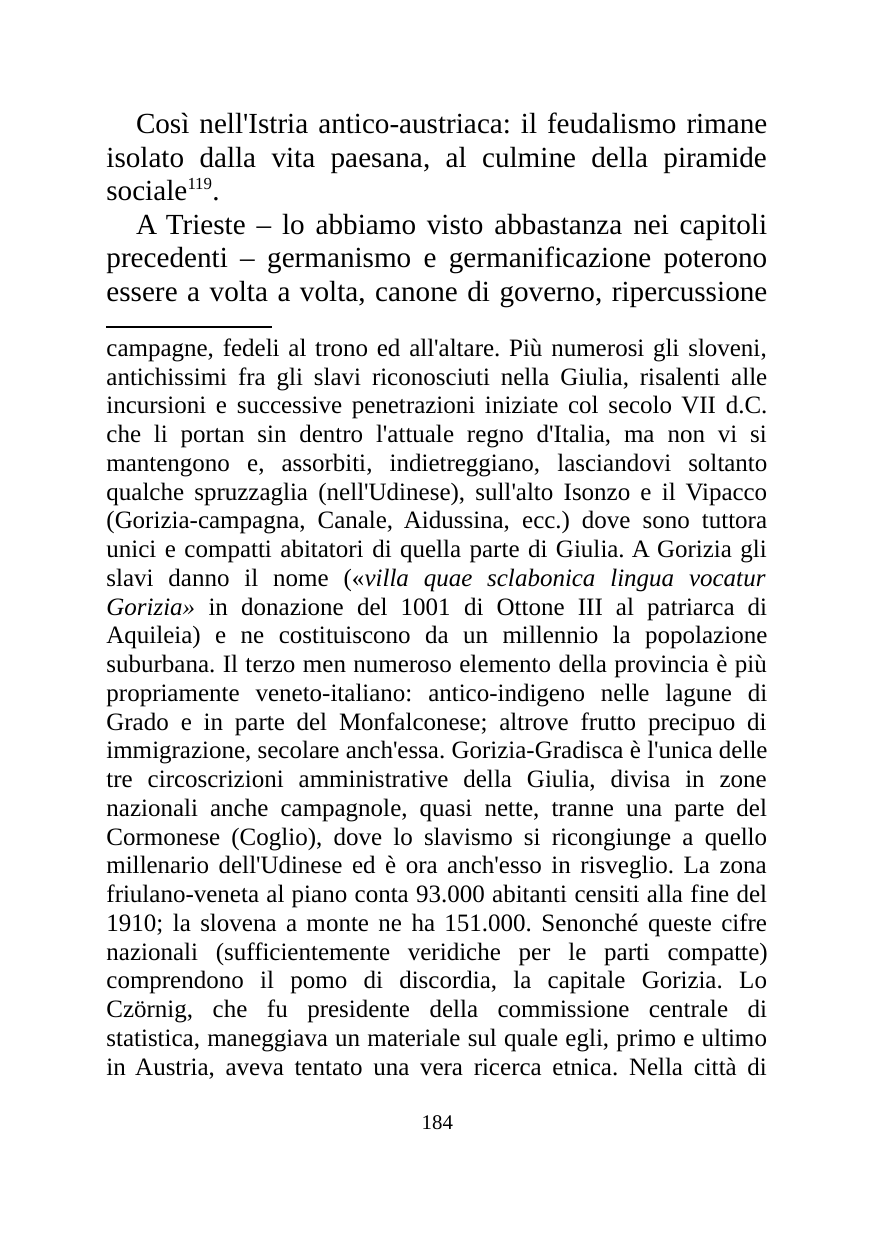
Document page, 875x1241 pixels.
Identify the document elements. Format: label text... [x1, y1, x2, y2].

text A Trieste – lo abbiamo visto abbastanza nei capitoli precedenti – germanismo e germanificazione poterono essere a volta a volta, canone di governo, ripercussione [106, 207, 768, 307]
text Così nell'Istria antico-austriaca: il feudalismo rimane isolato dalla vita paesana, al culmine della piramide sociale. [106, 106, 768, 207]
text campagne, fedeli al trono ed all'altare. Più numerosi gli sloveni, antichissimi fra gli slavi riconosciuti nella Giulia, risalenti alle incursioni e successive penetrazioni iniziate col secolo VII d.C. che li portan sin dentro l'attuale regno d'Italia, ma non vi si mantengono e, assorbiti, indietreggiano, lasciandovi soltanto qualche spruzzaglia (nell'Udinese), sull'alto Isonzo e il Vipacco (Gorizia-campagna, Canale, Aidussina, ecc.) dove sono tuttora unici e compatti abitatori di quella parte di Giulia. A Gorizia gli slavi danno il nome («villa quae sclabonica lingua vocatur Gorizia» in donazione del 1001 di Ottone III al patriarca di Aquileia) e ne costituiscono da un millennio la popolazione suburbana. Il terzo men numeroso elemento della provincia è più propriamente veneto-italiano: antico-indigeno nelle lagune di Grado e in parte del Monfalconese; altrove frutto precipuo di immigrazione, secolare anch'essa. Gorizia-Gradisca è l'unica delle tre circoscrizioni amministrative della Giulia, divisa in zone nazionali anche campagnole, quasi nette, tranne una parte del Cormonese (Coglio), dove lo slavismo si ricongiunge a quello millenario dell'Udinese ed è ora anch'esso in risveglio. La zona friulano-veneta al piano conta 93.000 abitanti censiti alla fine del 1910; la slovena a monte ne ha 151.000. Senonché queste cifre nazionali (sufficientemente veridiche per le parti compatte) comprendono il pomo di discordia, la capitale Gorizia. Lo Czörnig, che fu presidente della commissione centrale di statistica, maneggiava un materiale sul quale egli, primo e ultimo in Austria, aveva tentato una vera ricerca etnica. Nella città di [106, 333, 768, 1080]
